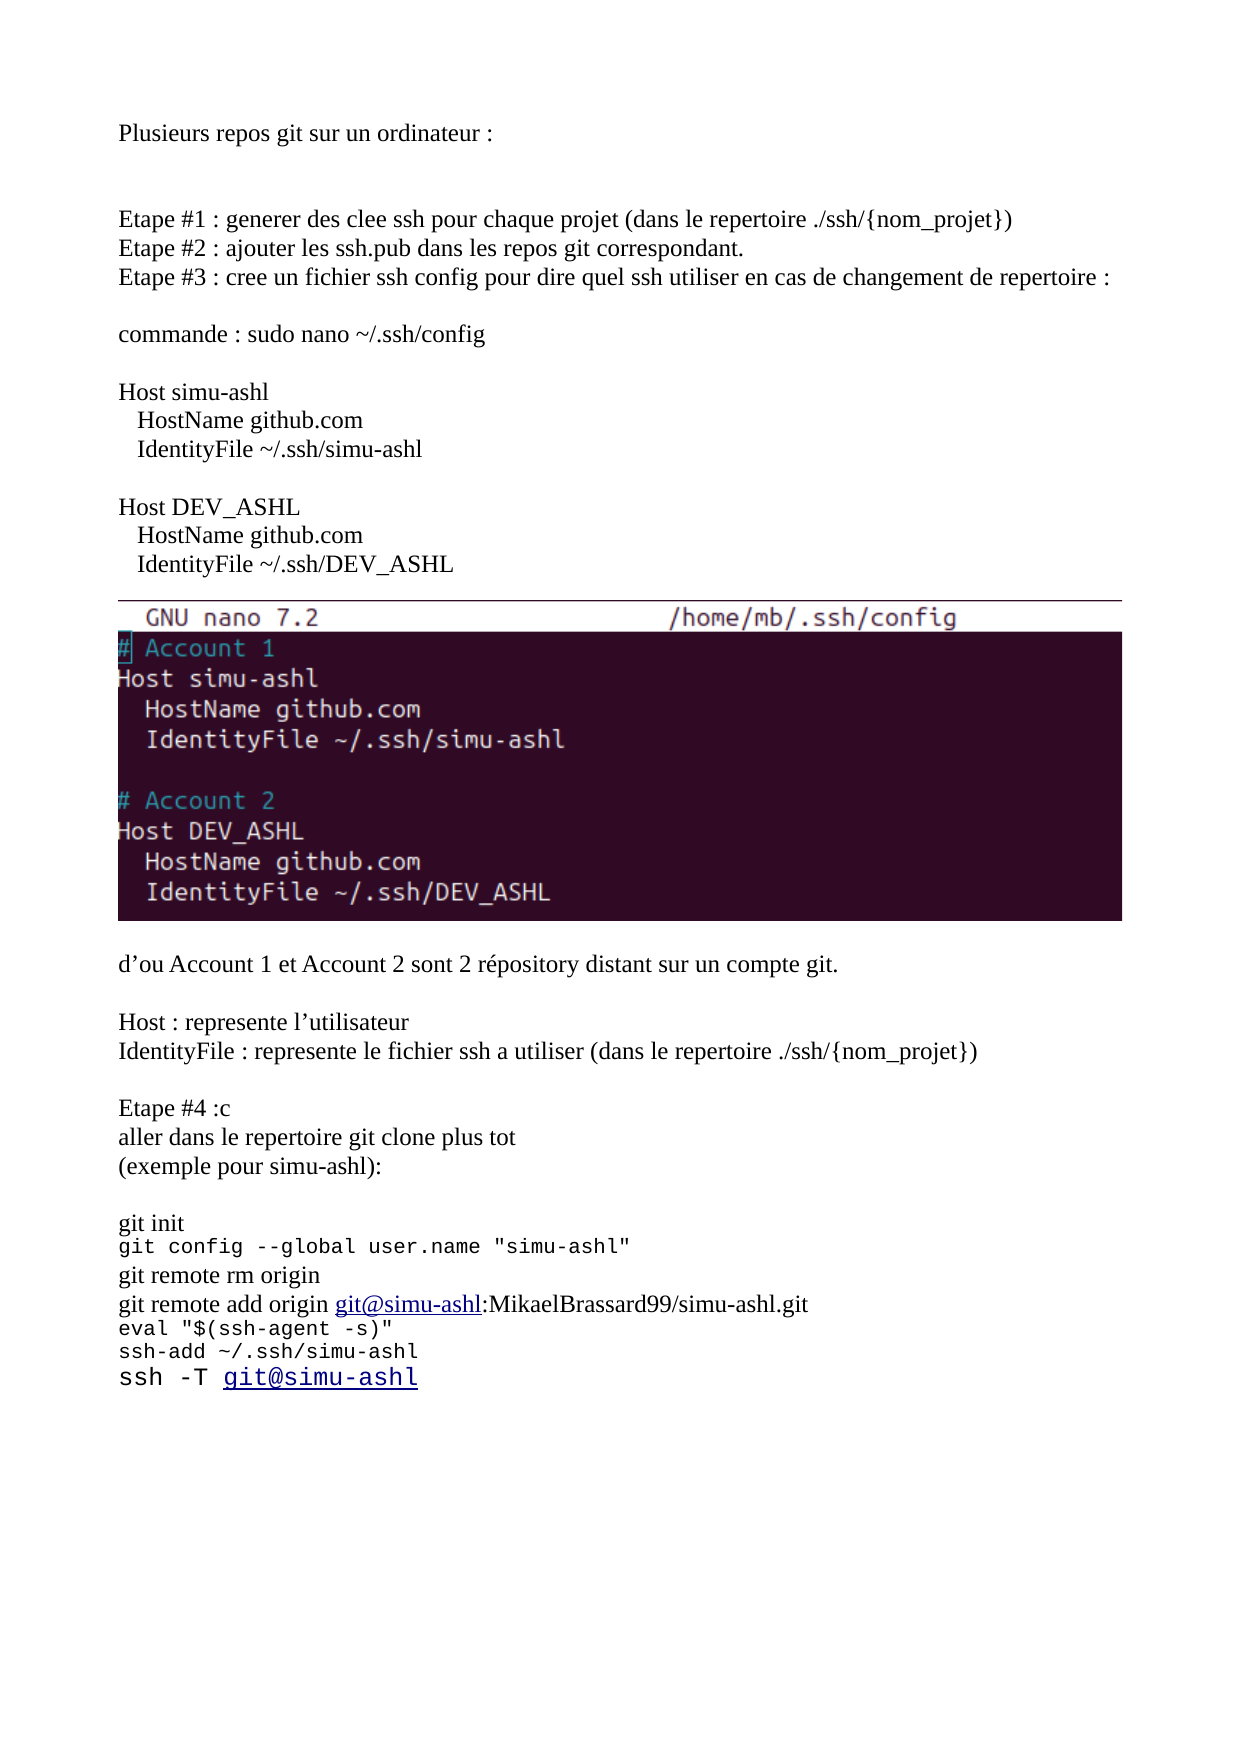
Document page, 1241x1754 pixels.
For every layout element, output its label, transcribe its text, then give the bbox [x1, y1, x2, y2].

text Plusieurs repos git sur un ordinateur : [118, 118, 1122, 147]
text eval "$(ssh-agent -s)" [118, 1318, 1122, 1341]
text Etape #1 : generer des clee ssh pour chaque projet (dans le repertoire ./ssh/{nom_projet}) [118, 204, 1122, 233]
text d’ou Account 1 et Account 2 sont 2 répository distant sur un compte git. [118, 949, 1122, 978]
text ssh -T git@simu-ashl [118, 1365, 1122, 1393]
text git init [118, 1208, 1122, 1237]
text Host simu-ashl [118, 377, 1122, 406]
text aller dans le repertoire git clone plus tot [118, 1122, 1122, 1151]
text Host DEV_ASHL [118, 492, 1122, 521]
text Etape #2 : ajouter les ssh.pub dans les repos git correspondant. [118, 233, 1122, 262]
text git remote rm origin [118, 1260, 1122, 1289]
text git remote add origin git@simu-ashl:MikaelBrassard99/simu-ashl.git [118, 1289, 1122, 1318]
text HostName github.com [118, 521, 1122, 549]
text Etape #4 :c [118, 1093, 1122, 1122]
text (exemple pour simu-ashl): [118, 1151, 1122, 1179]
text IdentityFile ~/.ssh/DEV_ASHL [118, 549, 1122, 578]
text Etape #3 : cree un fichier ssh config pour dire quel ssh utiliser en cas de changement de repertoire : [118, 262, 1122, 291]
picture [118, 600, 1123, 921]
text ssh-add ~/.ssh/simu-ashl [118, 1341, 1122, 1365]
text HostName github.com [118, 406, 1122, 434]
text Host : represente l’utilisateur [118, 1007, 1122, 1036]
text IdentityFile ~/.ssh/simu-ashl [118, 434, 1122, 463]
text IdentityFile : represente le fichier ssh a utiliser (dans le repertoire ./ssh/{nom_projet}) [118, 1036, 1122, 1064]
text commande : sudo nano ~/.ssh/config [118, 319, 1122, 348]
text git config --global user.name "simu-ashl" [118, 1237, 1122, 1260]
